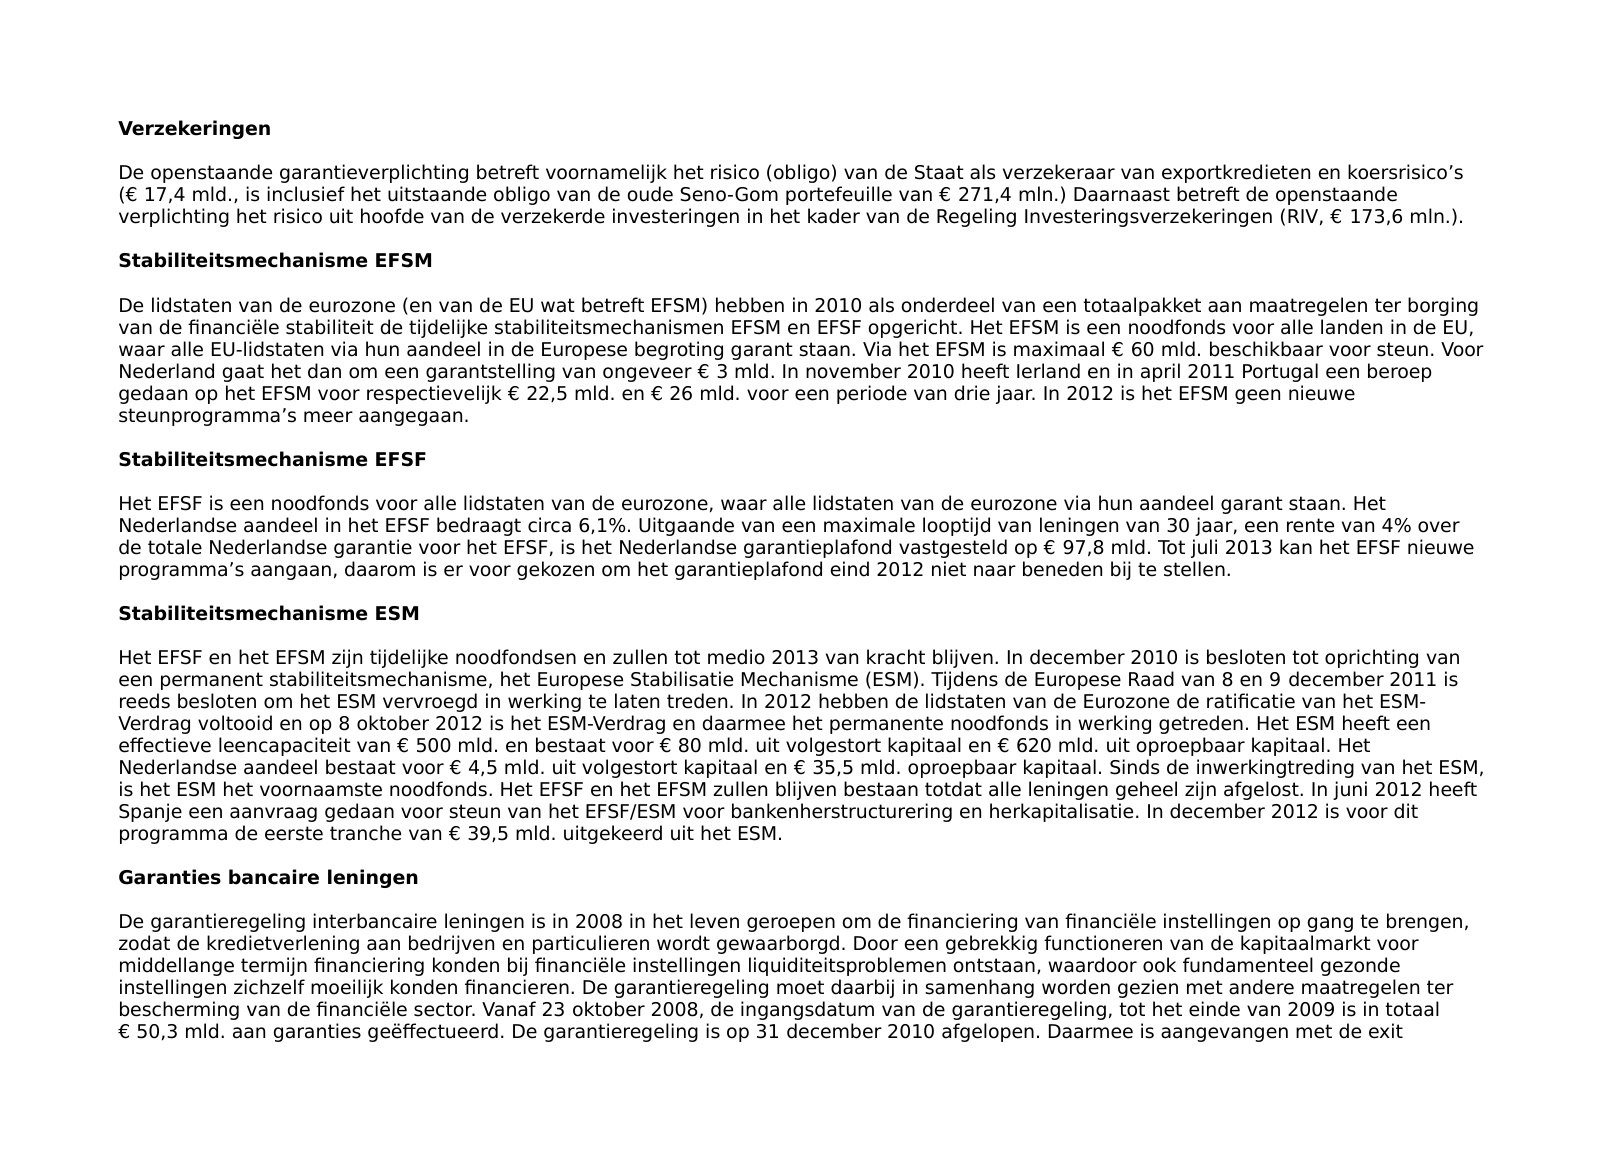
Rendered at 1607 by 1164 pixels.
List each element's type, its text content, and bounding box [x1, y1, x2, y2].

text Het EFSF is een noodfonds voor alle lidstaten van de eurozone, waar alle lidstaten van de eurozone via hun aandeel garant staan. Het Nederlandse aandeel in het EFSF bedraagt circa 6,1%. Uitgaande van een maximale looptijd van leningen van 30 jaar, een rente van 4% over de totale Nederlandse garantie voor het EFSF, is het Nederlandse garantieplafond vastgesteld op € 97,8 mld. Tot juli 2013 kan het EFSF nieuwe programma’s aangaan, daarom is er voor gekozen om het garantieplafond eind 2012 niet naar beneden bij te stellen. [118, 493, 1488, 581]
text De lidstaten van de eurozone (en van de EU wat betreft EFSM) hebben in 2010 als onderdeel van een totaalpakket aan maatregelen ter borging van de financiële stabiliteit de tijdelijke stabiliteitsmechanismen EFSM en EFSF opgericht. Het EFSM is een noodfonds voor alle landen in de EU, waar alle EU-lidstaten via hun aandeel in de Europese begroting garant staan. Via het EFSM is maximaal € 60 mld. beschikbaar voor steun. Voor Nederland gaat het dan om een garantstelling van ongeveer € 3 mld. In november 2010 heeft Ierland en in april 2011 Portugal een beroep gedaan op het EFSM voor respectievelijk € 22,5 mld. en € 26 mld. voor een periode van drie jaar. In 2012 is het EFSM geen nieuwe steunprogramma’s meer aangegaan. [118, 294, 1488, 426]
subtitle Garanties bancaire leningen [118, 867, 1488, 889]
text Het EFSF en het EFSM zijn tijdelijke noodfondsen en zullen tot medio 2013 van kracht blijven. In december 2010 is besloten tot oprichting van een permanent stabiliteitsmechanisme, het Europese Stabilisatie Mechanisme (ESM). Tijdens de Europese Raad van 8 en 9 december 2011 is reeds besloten om het ESM vervroegd in werking te laten treden. In 2012 hebben de lidstaten van de Eurozone de ratificatie van het ESM-Verdrag voltooid en op 8 oktober 2012 is het ESM-Verdrag en daarmee het permanente noodfonds in werking getreden. Het ESM heeft een effectieve leencapaciteit van € 500 mld. en bestaat voor € 80 mld. uit volgestort kapitaal en € 620 mld. uit oproepbaar kapitaal. Het Nederlandse aandeel bestaat voor € 4,5 mld. uit volgestort kapitaal en € 35,5 mld. oproepbaar kapitaal. Sinds de inwerkingtreding van het ESM, is het ESM het voornaamste noodfonds. Het EFSF en het EFSM zullen blijven bestaan totdat alle leningen geheel zijn afgelost. In juni 2012 heeft Spanje een aanvraag gedaan voor steun van het EFSF/ESM voor bankenherstructurering en herkapitalisatie. In december 2012 is voor dit programma de eerste tranche van € 39,5 mld. uitgekeerd uit het ESM. [118, 647, 1488, 845]
subtitle Verzekeringen [118, 118, 1488, 140]
subtitle Stabiliteitsmechanisme ESM [118, 603, 1488, 625]
text De openstaande garantieverplichting betreft voornamelijk het risico (obligo) van de Staat als verzekeraar van exportkredieten en koersrisico’s (€ 17,4 mld., is inclusief het uitstaande obligo van de oude Seno-Gom portefeuille van € 271,4 mln.) Daarnaast betreft de openstaande verplichting het risico uit hoofde van de verzekerde investeringen in het kader van de Regeling Investeringsverzekeringen (RIV, € 173,6 mln.). [118, 162, 1488, 228]
subtitle Stabiliteitsmechanisme EFSF [118, 449, 1488, 471]
text De garantieregeling interbancaire leningen is in 2008 in het leven geroepen om de financiering van financiële instellingen op gang te brengen, zodat de kredietverlening aan bedrijven en particulieren wordt gewaarborgd. Door een gebrekkig functioneren van de kapitaalmarkt voor middellange termijn financiering konden bij financiële instellingen liquiditeitsproblemen ontstaan, waardoor ook fundamenteel gezonde instellingen zichzelf moeilijk konden financieren. De garantieregeling moet daarbij in samenhang worden gezien met andere maatregelen ter bescherming van de financiële sector. Vanaf 23 oktober 2008, de ingangsdatum van de garantieregeling, tot het einde van 2009 is in totaal € 50,3 mld. aan garanties geëffectueerd. De garantieregeling is op 31 december 2010 afgelopen. Daarmee is aangevangen met de exit [118, 911, 1488, 1043]
subtitle Stabiliteitsmechanisme EFSM [118, 250, 1488, 272]
